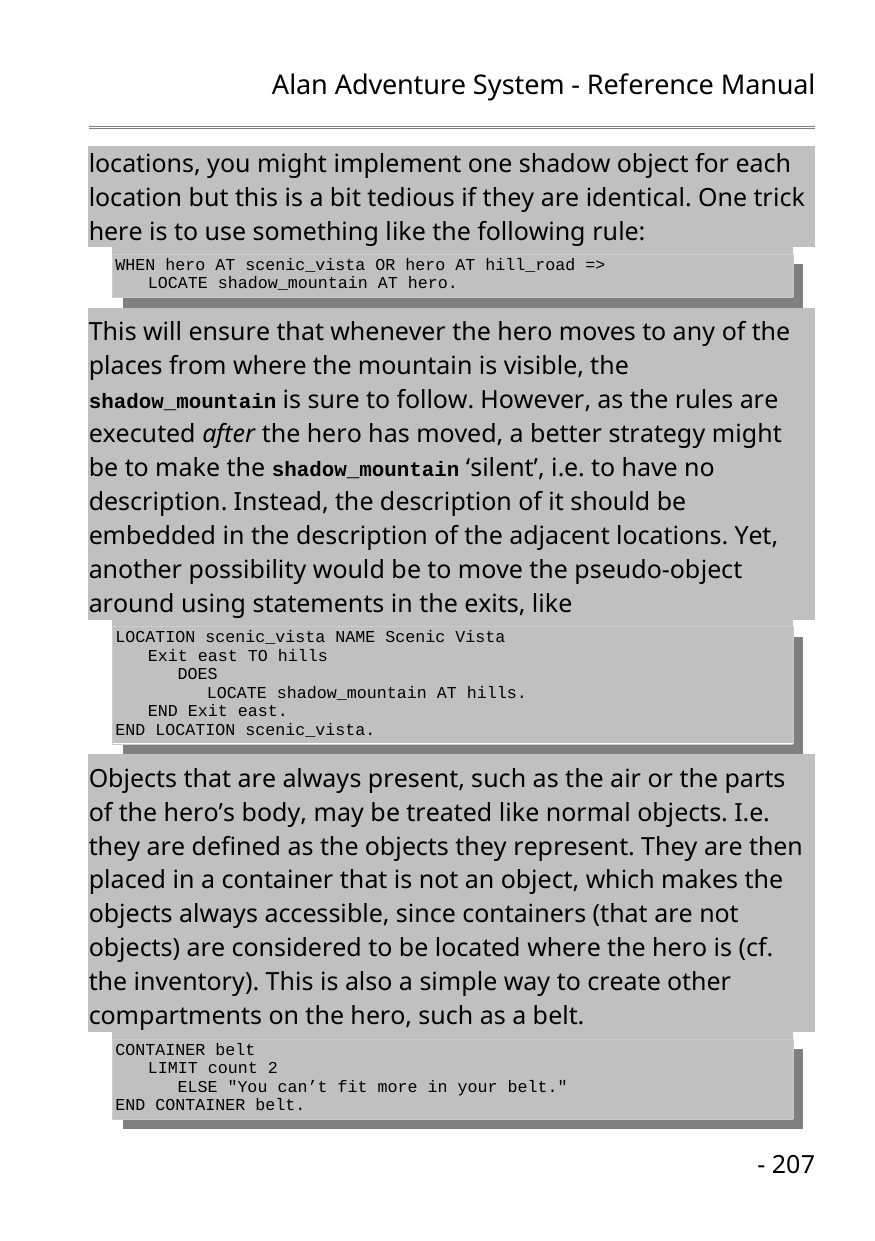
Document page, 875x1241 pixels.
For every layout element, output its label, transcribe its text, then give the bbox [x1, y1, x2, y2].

text LOCATION scenic_vista NAME Scenic Vista Exit east TO hills DOES LOCATE shadow_mountain AT hills. END Exit east. END LOCATION scenic_vista. [113, 627, 793, 743]
text This will ensure that whenever the hero moves to any of the places from where the mountain is visible, the shadow_mountain is sure to follow. However, as the rules are executed after the hero has moved, a better strategy might be to make the shadow_mountain ‘silent’, i.e. to have no descrip­tion. Instead, the description of it should be embedded in the description of the adjacent locations. Yet, another possibility would be to move the pseudo-ob­ject around using statements in the exits, like [88, 314, 815, 620]
text locations, you might implement one shadow object for each location but this is a bit tedious if they are identical. One trick here is to use something like the following rule: [88, 146, 815, 247]
text CONTAINER belt LIMIT count 2 ELSE "You can’t fit more in your belt." END CONTAINER belt. [113, 1040, 793, 1119]
text Objects that are always present, such as the air or the parts of the hero’s body, may be treated like normal objects. I.e. they are defined as the objects they represent. They are then placed in a container that is not an object, which makes the objects always accessible, since containers (that are not objects) are considered to be located where the hero is (cf. the inventory). This is also a simple way to create other compartments on the hero, such as a belt. [88, 761, 815, 1032]
text WHEN hero AT scenic_vista OR hero AT hill_road => LOCATE shadow_mountain AT hero. [113, 255, 793, 297]
